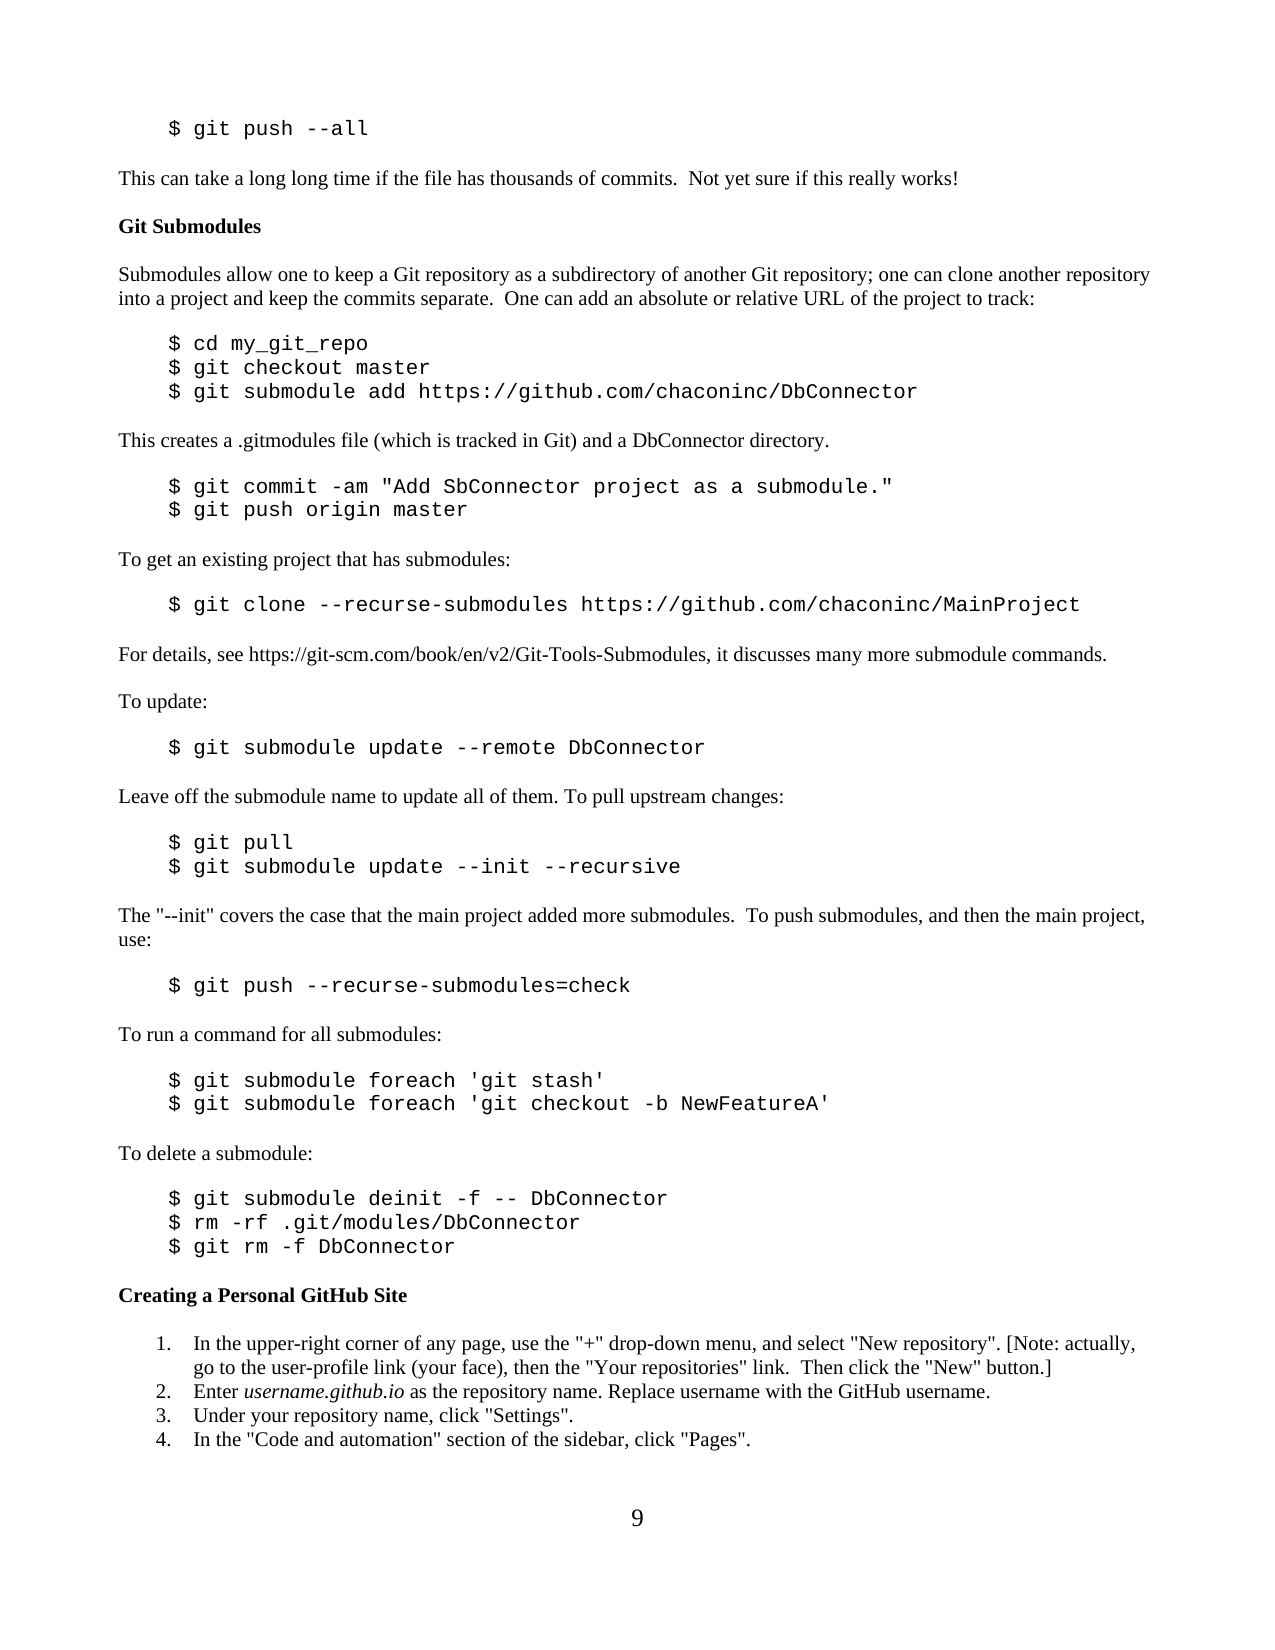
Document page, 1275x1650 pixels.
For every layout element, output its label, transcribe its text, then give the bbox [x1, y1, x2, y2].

text $ git submodule update --init --recursive [118, 856, 1157, 879]
text $ git checkout master [118, 357, 1157, 381]
list Under your repository name, click "Settings". [156, 1403, 1157, 1427]
text Creating a Personal GitHub Site [118, 1283, 1157, 1307]
text $ git push --all [118, 118, 1157, 142]
text $ git rm -f DbConnector [118, 1236, 1157, 1259]
text Leave off the submodule name to update all of them. To pull upstream changes: [118, 784, 1157, 808]
text To get an existing project that has submodules: [118, 547, 1157, 571]
text $ git clone --recurse-submodules https://github.com/chaconinc/MainProject [118, 594, 1157, 618]
text $ git pull [118, 832, 1157, 856]
text To run a command for all submodules: [118, 1022, 1157, 1046]
text $ git push --recurse-submodules=check [118, 975, 1157, 998]
text Git Submodules [118, 213, 1157, 238]
text The "--init" covers the case that the main project added more submodules. To push submodules, and then the main project, use: [118, 903, 1157, 951]
text This creates a .gitmodules file (which is tracked in Git) and a DbConnector directory. [118, 428, 1157, 452]
text $ git submodule foreach 'git checkout -b NewFeatureA' [118, 1093, 1157, 1117]
text $ rm -rf .git/modules/DbConnector [118, 1212, 1157, 1236]
list In the "Code and automation" section of the sidebar, click "Pages". [156, 1427, 1157, 1451]
list In the upper-right corner of any page, use the "+" drop-down menu, and select "New repository". [Note: actually, go to the user-profile link (your face), then the "Your repositories" link. Then click the "New" button.] [156, 1331, 1157, 1379]
text $ git submodule update --remote DbConnector [118, 737, 1157, 761]
text For details, see https://git-scm.com/book/en/v2/Git-Tools-Submodules, it discusses many more submodule commands. [118, 642, 1157, 666]
text This can take a long long time if the file has thousands of commits. Not yet sure if this really works! [118, 165, 1157, 189]
text $ git push origin master [118, 499, 1157, 523]
text $ git commit -am "Add SbConnector project as a submodule." [118, 476, 1157, 499]
text $ git submodule foreach 'git stash' [118, 1070, 1157, 1093]
text To delete a submodule: [118, 1141, 1157, 1165]
text To update: [118, 689, 1157, 713]
text $ git submodule add https://github.com/chaconinc/DbConnector [118, 381, 1157, 404]
text $ git submodule deinit -f -- DbConnector [118, 1188, 1157, 1212]
text $ cd my_git_repo [118, 333, 1157, 357]
text Submodules allow one to keep a Git repository as a subdirectory of another Git repository; one can clone another repository into a project and keep the commits separate. One can add an absolute or relative URL of the project to track: [118, 262, 1157, 310]
list Enter username.github.io as the repository name. Replace username with the GitHub username. [156, 1379, 1157, 1403]
